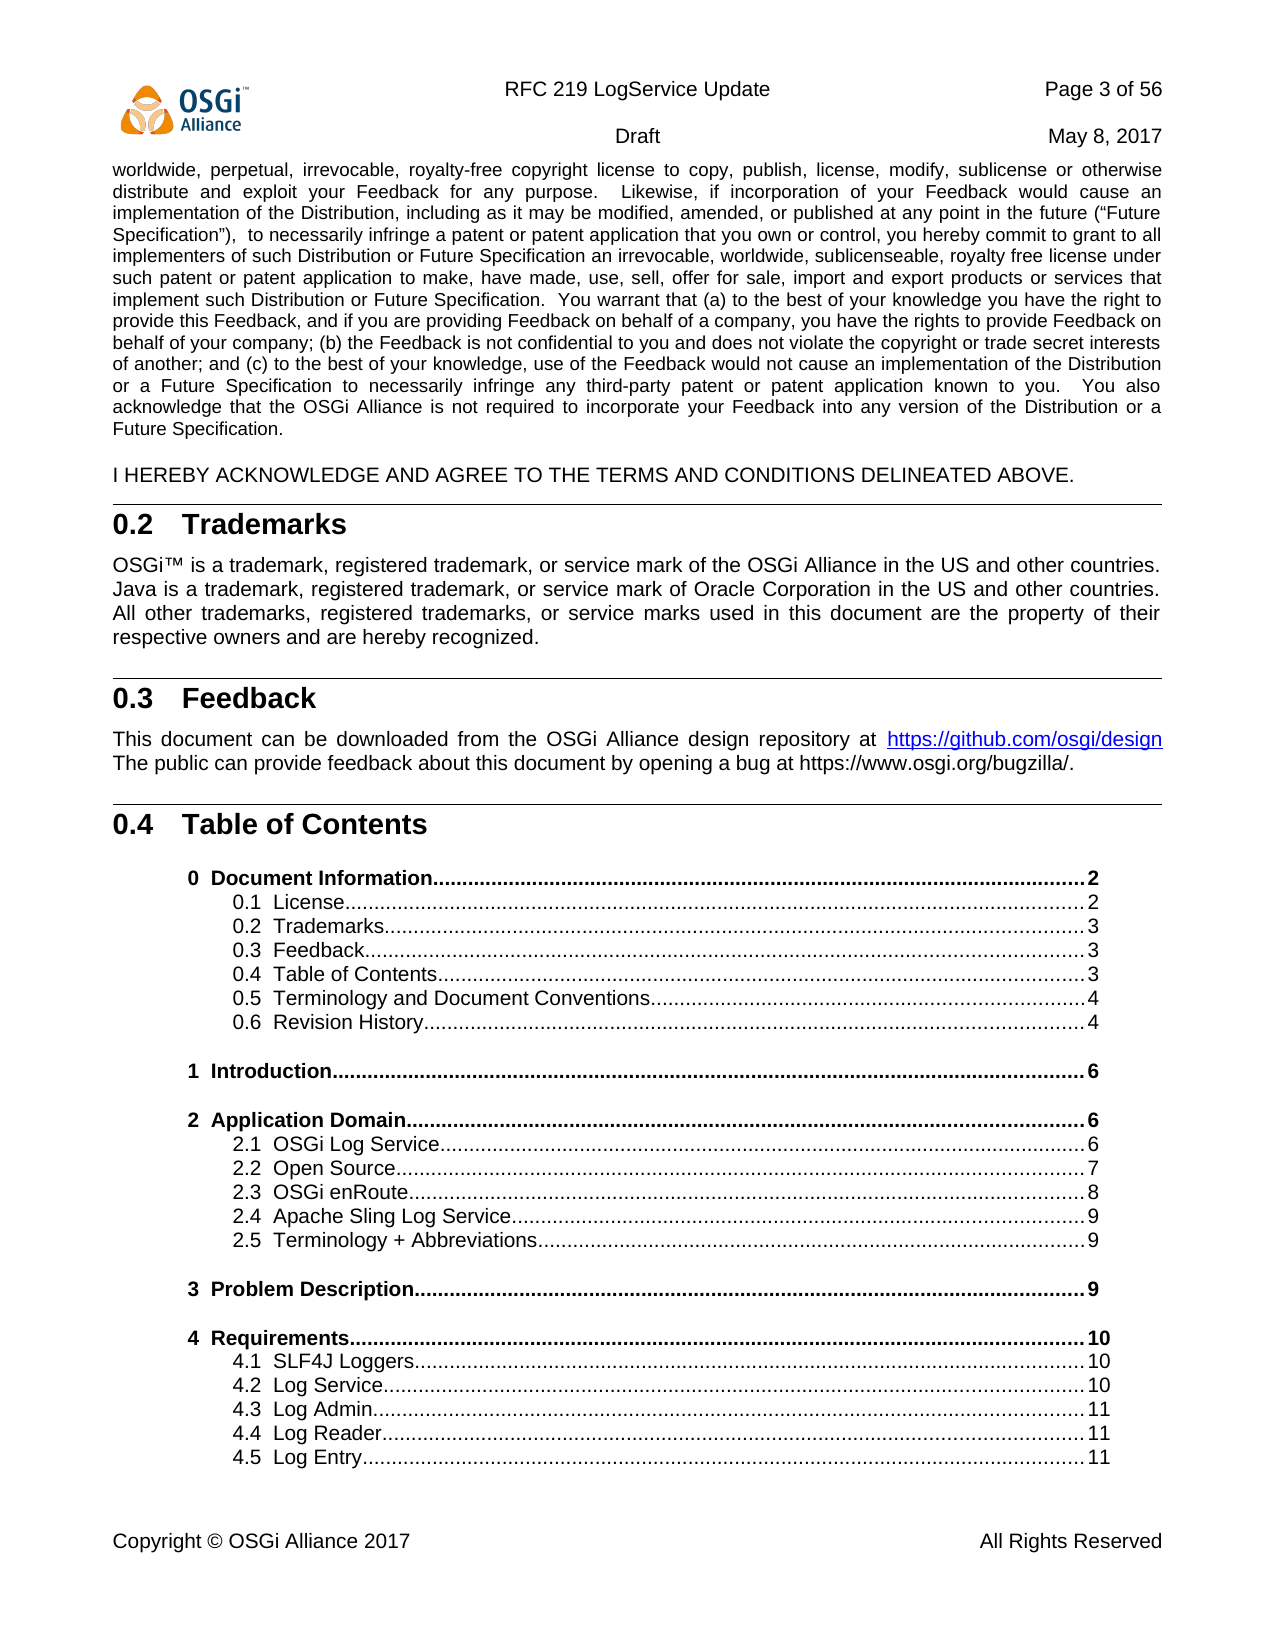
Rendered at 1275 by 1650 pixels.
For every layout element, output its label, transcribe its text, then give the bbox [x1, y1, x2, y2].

text 3 Problem Description 9 [187, 1276, 1162, 1300]
text 2.4 Apache Sling Log Service 9 [232, 1203, 1162, 1227]
text 2.5 Terminology + Abbreviations 9 [232, 1227, 1162, 1251]
text 4.2 Log Service 10 [232, 1373, 1162, 1397]
text 0.6 Revision History 4 [232, 1010, 1162, 1034]
subtitle Table of Contents [112, 805, 1162, 841]
text 4.5 Log Entry 11 [232, 1445, 1162, 1469]
subtitle Feedback [112, 679, 1162, 715]
text I HEREBY ACKNOWLEDGE AND AGREE TO THE TERMS AND CONDITIONS DELINEATED ABOVE. [112, 463, 1162, 487]
text worldwide, perpetual, irrevocable, royalty-free copyright license to copy, publish, license, modify, sublicense or otherwise distribute and exploit your Feedback for any purpose. Likewise, if incorporation of your Feedback would cause an implementation of the Distribution, including as it may be modified, amended, or published at any point in the future (“Future Specification”), to necessarily infringe a patent or patent application that you own or control, you hereby commit to grant to all implementers of such Distribution or Future Specification an irrevocable, worldwide, sublicenseable, royalty free license under such patent or patent application to make, have made, use, sell, offer for sale, import and export products or services that implement such Distribution or Future Specification. You warrant that (a) to the best of your knowledge you have the right to provide this Feedback, and if you are providing Feedback on behalf of a company, you have the rights to provide Feedback on behalf of your company; (b) the Feedback is not confidential to you and does not violate the copyright or trade secret interests of another; and (c) to the best of your knowledge, use of the Feedback would not cause an implementation of the Distribution or a Future Specification to necessarily infringe any third-party patent or patent application known to you. You also acknowledge that the OSGi Alliance is not required to incorporate your Feedback into any version of the Distribution or a Future Specification. [112, 159, 1162, 439]
text 4.4 Log Reader 11 [232, 1421, 1162, 1445]
text 2.1 OSGi Log Service 6 [232, 1132, 1162, 1156]
text 4.1 SLF4J Loggers 10 [232, 1349, 1162, 1373]
text 0.5 Terminology and Document Conventions 4 [232, 986, 1162, 1010]
text This document can be downloaded from the OSGi Alliance design repository at https://github.com/osgi/design The public can provide feedback about this document by opening a bug at https://www.osgi.org/bugzilla/. [112, 727, 1162, 775]
text 0.4 Table of Contents 3 [232, 962, 1162, 986]
picture [113, 78, 257, 142]
text 2.3 OSGi enRoute 8 [232, 1179, 1162, 1203]
text OSGi™ is a trademark, registered trademark, or service mark of the OSGi Alliance in the US and other countries. Java is a trademark, registered trademark, or service mark of Oracle Corporation in the US and other countries. All other trademarks, registered trademarks, or service marks used in this document are the property of their respective owners and are hereby recognized. [112, 553, 1162, 649]
text 2.2 Open Source 7 [232, 1156, 1162, 1179]
text 2 Application Domain 6 [187, 1108, 1162, 1132]
text 0.1 License 2 [232, 890, 1162, 914]
text 0 Document Information 2 [187, 866, 1162, 890]
text 0.3 Feedback 3 [232, 938, 1162, 962]
text 4.3 Log Admin 11 [232, 1397, 1162, 1421]
subtitle Trademarks [112, 505, 1162, 541]
text 1 Introduction 6 [187, 1059, 1162, 1083]
text 0.2 Trademarks 3 [232, 914, 1162, 938]
text 4 Requirements 10 [187, 1325, 1162, 1349]
